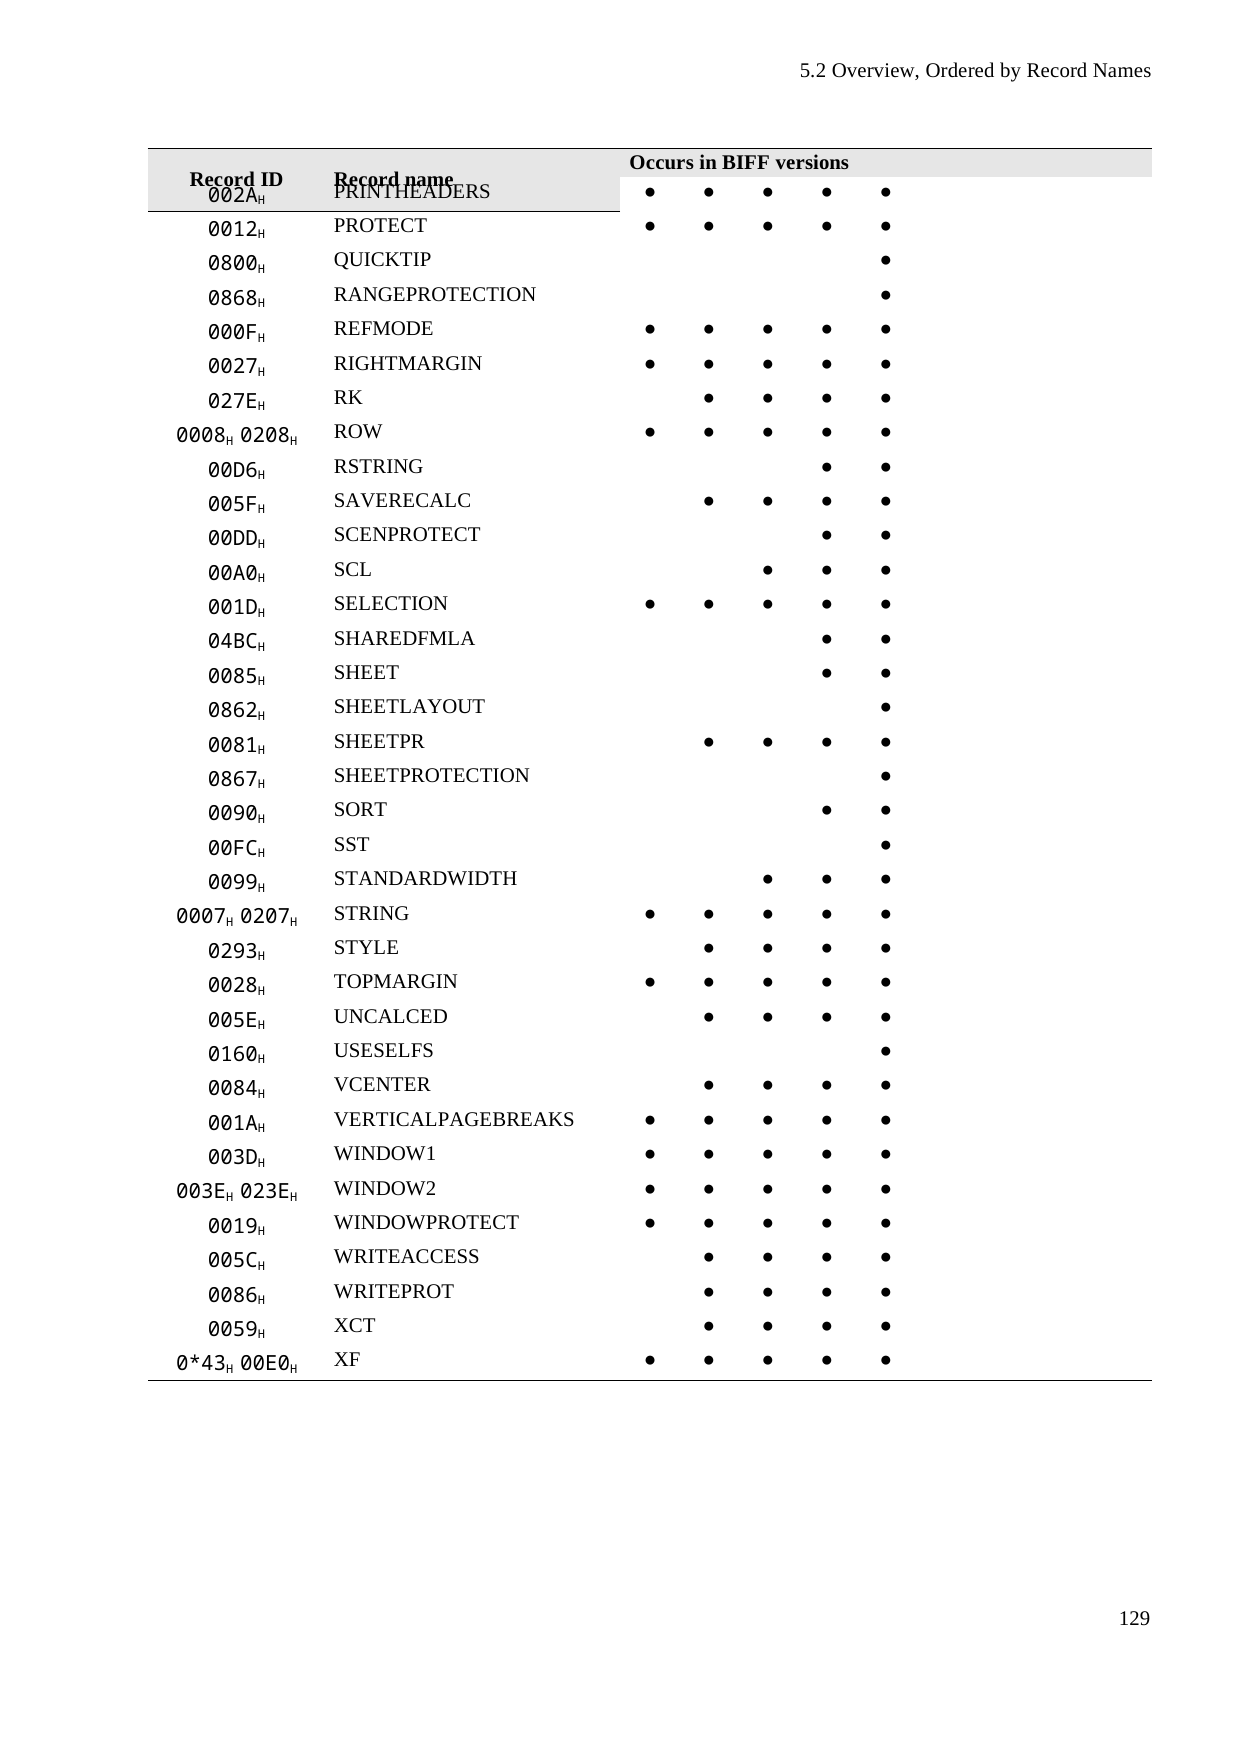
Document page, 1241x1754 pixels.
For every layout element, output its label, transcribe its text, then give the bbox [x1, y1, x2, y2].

table_cell [915, 1139, 974, 1173]
table_cell [620, 452, 679, 486]
table_cell ● [797, 417, 856, 452]
table_cell 0007H 0207H [148, 899, 325, 933]
table_cell ● [738, 555, 797, 589]
table_cell [738, 245, 797, 280]
table_cell [1033, 1174, 1092, 1208]
table_cell [915, 967, 974, 1002]
table_cell ● [738, 589, 797, 623]
table_cell [915, 624, 974, 658]
table_cell ● [856, 1002, 915, 1036]
table_cell [1092, 349, 1152, 383]
table_cell [679, 520, 738, 555]
table_cell 003EH 023EH [148, 1174, 325, 1208]
table_cell ● [856, 211, 915, 245]
table_cell SORT [325, 795, 620, 830]
table_cell ● [797, 899, 856, 933]
table_cell ● [738, 1242, 797, 1277]
table_cell USESELFS [325, 1036, 620, 1070]
table_cell [1033, 555, 1092, 589]
table_cell WRITEACCESS [325, 1242, 620, 1277]
table_cell [1033, 1105, 1092, 1139]
table_cell SCL [325, 555, 620, 589]
table_cell ● [797, 795, 856, 830]
table_cell ● [738, 1345, 797, 1380]
table_cell [974, 1311, 1033, 1345]
table_cell [679, 452, 738, 486]
table_cell RANGEPROTECTION [325, 280, 620, 314]
table_cell ● [738, 211, 797, 245]
table_cell [1092, 864, 1152, 898]
table_cell VCENTER [325, 1070, 620, 1105]
table_cell [974, 1002, 1033, 1036]
table_cell [679, 280, 738, 314]
table_cell ● [797, 727, 856, 761]
table_cell [797, 761, 856, 795]
table_cell 0099H [148, 864, 325, 898]
table_cell ● [797, 658, 856, 692]
table_cell [620, 1311, 679, 1345]
table_cell WINDOW2 [325, 1174, 620, 1208]
table_cell [797, 692, 856, 727]
table_cell WRITEPROT [325, 1277, 620, 1311]
table_cell ● [738, 1070, 797, 1105]
table_cell STANDARDWIDTH [325, 864, 620, 898]
table_cell [1092, 1105, 1152, 1139]
table_cell [915, 1208, 974, 1242]
table_cell [1033, 314, 1092, 348]
table_cell [974, 1208, 1033, 1242]
table_cell RK [325, 383, 620, 417]
table_cell ● [856, 1139, 915, 1173]
table_cell ● [679, 1105, 738, 1139]
table_cell [620, 933, 679, 967]
table_cell [1033, 761, 1092, 795]
table_cell [1033, 383, 1092, 417]
table_cell [1092, 452, 1152, 486]
table_cell [620, 761, 679, 795]
table_cell ● [679, 417, 738, 452]
table_cell [1033, 933, 1092, 967]
table_cell ● [797, 211, 856, 245]
table_cell [974, 727, 1033, 761]
table_cell ● [856, 1208, 915, 1242]
table_cell ● [856, 899, 915, 933]
table_cell 0028H [148, 967, 325, 1002]
table_cell 00A0H [148, 555, 325, 589]
table_cell [974, 692, 1033, 727]
table_cell ● [620, 1208, 679, 1242]
table_cell ● [738, 1277, 797, 1311]
table_cell [1033, 624, 1092, 658]
table_cell [1092, 967, 1152, 1002]
table_cell 0867H [148, 761, 325, 795]
table_cell 000FH [148, 314, 325, 348]
table_cell ● [679, 1311, 738, 1345]
table_cell [974, 245, 1033, 280]
table_cell 0*43H 00E0H [148, 1345, 325, 1380]
table_cell SHEETPR [325, 727, 620, 761]
table_cell ● [856, 1070, 915, 1105]
table_cell [915, 830, 974, 864]
table_cell [915, 177, 974, 211]
table_cell ● [856, 1242, 915, 1277]
table_cell ● [797, 555, 856, 589]
table_cell ● [797, 624, 856, 658]
table_cell ● [856, 830, 915, 864]
table_cell [1033, 692, 1092, 727]
table_cell [974, 486, 1033, 520]
table_cell ● [797, 967, 856, 1002]
table_cell [1033, 349, 1092, 383]
table_cell [915, 864, 974, 898]
table_cell [738, 795, 797, 830]
table_cell [915, 486, 974, 520]
table_cell ● [856, 589, 915, 623]
table_cell ● [856, 486, 915, 520]
table_cell [974, 1242, 1033, 1277]
table_cell [915, 692, 974, 727]
table_cell 0085H [148, 658, 325, 692]
table_cell [679, 245, 738, 280]
table_cell [915, 1311, 974, 1345]
table_cell ● [679, 1277, 738, 1311]
table_cell [1092, 520, 1152, 555]
table_cell [915, 658, 974, 692]
table_cell [915, 280, 974, 314]
table_cell [974, 1277, 1033, 1311]
table_cell 0008H 0208H [148, 417, 325, 452]
table_cell SELECTION [325, 589, 620, 623]
table_cell [915, 1070, 974, 1105]
table_cell SHEET [325, 658, 620, 692]
table_cell [620, 1070, 679, 1105]
table_cell ● [620, 314, 679, 348]
table_cell [620, 795, 679, 830]
table_cell ● [856, 1174, 915, 1208]
table_cell [974, 1070, 1033, 1105]
table_cell [738, 280, 797, 314]
table_cell [915, 795, 974, 830]
table_cell ● [797, 1070, 856, 1105]
table_cell [1092, 589, 1152, 623]
table_cell [915, 349, 974, 383]
table_cell [1092, 899, 1152, 933]
table_cell ● [797, 486, 856, 520]
table_cell WINDOWPROTECT [325, 1208, 620, 1242]
table_cell 002AH [148, 177, 325, 211]
table_cell [620, 383, 679, 417]
table_cell [915, 1242, 974, 1277]
table_cell [1033, 899, 1092, 933]
table_cell [1092, 795, 1152, 830]
table_cell [915, 417, 974, 452]
table_cell [738, 520, 797, 555]
table_cell [915, 1036, 974, 1070]
table_cell ● [679, 486, 738, 520]
table_cell [974, 624, 1033, 658]
table_cell ● [738, 177, 797, 211]
table_cell [1033, 1002, 1092, 1036]
table_cell [1092, 933, 1152, 967]
table_cell 0800H [148, 245, 325, 280]
table_cell ● [738, 864, 797, 898]
table_cell [1033, 486, 1092, 520]
table_cell [1033, 1036, 1092, 1070]
table_cell [1092, 1277, 1152, 1311]
table_cell ● [856, 417, 915, 452]
table_cell [797, 1036, 856, 1070]
table_cell ● [620, 1105, 679, 1139]
table_cell [1092, 417, 1152, 452]
table_cell ● [620, 349, 679, 383]
table_cell [974, 1174, 1033, 1208]
table_cell ● [679, 589, 738, 623]
table_cell [974, 349, 1033, 383]
table_cell ● [738, 1105, 797, 1139]
table_cell ● [620, 967, 679, 1002]
table_cell ● [738, 1174, 797, 1208]
table_cell [1033, 452, 1092, 486]
table_cell ● [856, 727, 915, 761]
table_cell ● [797, 1311, 856, 1345]
table_cell [1092, 245, 1152, 280]
table_cell ● [620, 1139, 679, 1173]
table_cell WINDOW1 [325, 1139, 620, 1173]
table_cell [797, 280, 856, 314]
table_cell [1033, 245, 1092, 280]
table_cell [1033, 830, 1092, 864]
table_cell [620, 658, 679, 692]
table_cell ● [620, 1345, 679, 1380]
table_cell ● [856, 349, 915, 383]
table_cell [1092, 555, 1152, 589]
table_cell 0084H [148, 1070, 325, 1105]
table_cell [1033, 1311, 1092, 1345]
table_cell 0868H [148, 280, 325, 314]
table_cell [620, 1242, 679, 1277]
table_cell QUICKTIP [325, 245, 620, 280]
table_cell [915, 1105, 974, 1139]
table_cell [915, 520, 974, 555]
table_cell [1033, 211, 1092, 245]
table_cell 0027H [148, 349, 325, 383]
table_cell [620, 1277, 679, 1311]
table_cell [1033, 1345, 1092, 1380]
table_cell ● [797, 1345, 856, 1380]
table_cell [1092, 1311, 1152, 1345]
table_cell [620, 830, 679, 864]
table_cell [974, 967, 1033, 1002]
table_cell ● [797, 383, 856, 417]
table_cell ● [797, 1242, 856, 1277]
table_cell [1092, 1036, 1152, 1070]
table_cell [974, 211, 1033, 245]
table_cell [974, 280, 1033, 314]
table_cell ● [856, 555, 915, 589]
table_cell [915, 933, 974, 967]
table_cell 00D6H [148, 452, 325, 486]
table_cell ● [856, 1277, 915, 1311]
table_cell [620, 555, 679, 589]
table_cell [915, 761, 974, 795]
table_cell ● [679, 899, 738, 933]
table_cell ● [797, 1139, 856, 1173]
table_cell [974, 933, 1033, 967]
table_cell ● [797, 177, 856, 211]
table_cell [915, 1277, 974, 1311]
table_cell ● [738, 1311, 797, 1345]
table_cell [1033, 658, 1092, 692]
table_cell [738, 830, 797, 864]
table_cell [1092, 486, 1152, 520]
table_cell SHEETPROTECTION [325, 761, 620, 795]
table_cell SHEETLAYOUT [325, 692, 620, 727]
table_cell [738, 761, 797, 795]
table_cell TOPMARGIN [325, 967, 620, 1002]
table_cell ● [679, 383, 738, 417]
table_cell [1092, 1070, 1152, 1105]
table_cell [738, 1036, 797, 1070]
table_cell 0090H [148, 795, 325, 830]
table_cell 001AH [148, 1105, 325, 1139]
table_cell ● [679, 177, 738, 211]
table_cell ● [797, 1105, 856, 1139]
table_cell ● [856, 520, 915, 555]
table_cell [974, 555, 1033, 589]
table_cell [974, 795, 1033, 830]
table_cell [915, 1174, 974, 1208]
table_cell [679, 864, 738, 898]
table_cell [738, 658, 797, 692]
table_cell [915, 211, 974, 245]
table_cell ● [856, 692, 915, 727]
table_cell ● [797, 1208, 856, 1242]
table_cell [1033, 1277, 1092, 1311]
table_cell [1092, 830, 1152, 864]
table_cell [1092, 1242, 1152, 1277]
table_cell [974, 1139, 1033, 1173]
table_cell [915, 1345, 974, 1380]
table_cell [915, 245, 974, 280]
table_cell ● [738, 1208, 797, 1242]
table_cell SAVERECALC [325, 486, 620, 520]
table_cell [1033, 177, 1092, 211]
table_cell XCT [325, 1311, 620, 1345]
table_cell ● [856, 314, 915, 348]
table_cell 005FH [148, 486, 325, 520]
table_header [148, 149, 325, 211]
table_cell 00FCH [148, 830, 325, 864]
table_header Occurs in BIFF versions [620, 149, 1152, 177]
table_cell 005EH [148, 1002, 325, 1036]
table_cell UNCALCED [325, 1002, 620, 1036]
table_cell ● [620, 1174, 679, 1208]
table_cell [620, 1002, 679, 1036]
table_cell ● [679, 1139, 738, 1173]
table_cell ● [856, 1345, 915, 1380]
table_cell 0019H [148, 1208, 325, 1242]
table_cell [1033, 727, 1092, 761]
table_cell 005CH [148, 1242, 325, 1277]
table_cell [738, 452, 797, 486]
table_cell [1033, 520, 1092, 555]
table_cell ROW [325, 417, 620, 452]
table_cell STRING [325, 899, 620, 933]
table_cell ● [856, 933, 915, 967]
table_cell [620, 486, 679, 520]
table_cell [679, 692, 738, 727]
table_cell ● [620, 177, 679, 211]
table_cell 0081H [148, 727, 325, 761]
table_cell ● [738, 933, 797, 967]
table_cell [1033, 1208, 1092, 1242]
table_cell ● [856, 177, 915, 211]
table_cell [1092, 280, 1152, 314]
table_cell ● [679, 211, 738, 245]
table_cell [620, 245, 679, 280]
table_cell ● [679, 967, 738, 1002]
table_cell ● [856, 280, 915, 314]
table_cell SST [325, 830, 620, 864]
table_cell ● [856, 624, 915, 658]
table_cell ● [738, 314, 797, 348]
table_cell ● [797, 452, 856, 486]
table_cell VERTICALPAGEBREAKS [325, 1105, 620, 1139]
table_cell ● [620, 211, 679, 245]
table_cell [1033, 417, 1092, 452]
table_cell [1092, 1174, 1152, 1208]
table_cell ● [679, 314, 738, 348]
table_cell ● [856, 245, 915, 280]
table_cell ● [738, 1002, 797, 1036]
table_cell 003DH [148, 1139, 325, 1173]
table_cell [620, 692, 679, 727]
table_cell [1092, 383, 1152, 417]
table_cell [915, 589, 974, 623]
table_cell [915, 555, 974, 589]
table_cell SCENPROTECT [325, 520, 620, 555]
table_cell ● [797, 1277, 856, 1311]
table_cell RSTRING [325, 452, 620, 486]
table_cell ● [679, 1242, 738, 1277]
table_cell [1033, 280, 1092, 314]
table_cell ● [679, 1345, 738, 1380]
table_cell [679, 761, 738, 795]
table_cell [620, 864, 679, 898]
table_cell ● [856, 795, 915, 830]
table_cell STYLE [325, 933, 620, 967]
table_cell ● [738, 417, 797, 452]
table_cell [1033, 1242, 1092, 1277]
table_cell [1092, 727, 1152, 761]
table_cell [1033, 1070, 1092, 1105]
table_cell ● [738, 899, 797, 933]
table_cell [974, 1036, 1033, 1070]
table_cell 0086H [148, 1277, 325, 1311]
table_cell ● [679, 1208, 738, 1242]
table_cell [915, 899, 974, 933]
table_cell [974, 1105, 1033, 1139]
table_header [325, 149, 620, 211]
table_cell SHAREDFMLA [325, 624, 620, 658]
table_cell ● [797, 349, 856, 383]
table_cell [679, 555, 738, 589]
table_cell ● [797, 520, 856, 555]
table_cell [1092, 211, 1152, 245]
table_cell [974, 417, 1033, 452]
table_cell [1092, 1345, 1152, 1380]
table_cell [974, 830, 1033, 864]
table_cell [974, 1345, 1033, 1380]
table_cell [1092, 1139, 1152, 1173]
table_cell [797, 245, 856, 280]
table_cell ● [797, 314, 856, 348]
table_cell ● [679, 1174, 738, 1208]
table_cell PROTECT [325, 212, 620, 245]
table_cell [915, 1002, 974, 1036]
table_cell ● [738, 349, 797, 383]
table_cell [915, 383, 974, 417]
table_cell 0059H [148, 1311, 325, 1345]
table_cell 001DH [148, 589, 325, 623]
table_cell [620, 727, 679, 761]
table_cell ● [679, 349, 738, 383]
table_cell ● [856, 452, 915, 486]
table_cell [974, 589, 1033, 623]
table_cell [679, 658, 738, 692]
table_cell [1092, 1208, 1152, 1242]
table_cell [974, 314, 1033, 348]
table_cell ● [856, 761, 915, 795]
table_cell [974, 761, 1033, 795]
table_cell ● [797, 1174, 856, 1208]
table_cell ● [679, 727, 738, 761]
table_cell ● [738, 383, 797, 417]
table_cell [974, 383, 1033, 417]
table_cell ● [738, 486, 797, 520]
table_cell ● [797, 933, 856, 967]
table_cell [1092, 761, 1152, 795]
table_cell ● [797, 1002, 856, 1036]
table_cell [1092, 624, 1152, 658]
table_cell [679, 795, 738, 830]
table_cell ● [856, 1311, 915, 1345]
table_cell [620, 520, 679, 555]
table_cell [974, 899, 1033, 933]
table_cell [1033, 795, 1092, 830]
table_cell [1092, 1002, 1152, 1036]
table_cell ● [738, 727, 797, 761]
table_cell REFMODE [325, 314, 620, 348]
table_cell 0293H [148, 933, 325, 967]
table_cell [620, 624, 679, 658]
table_cell ● [620, 899, 679, 933]
table_cell [1092, 314, 1152, 348]
table_cell ● [856, 658, 915, 692]
table_cell ● [856, 967, 915, 1002]
table_cell ● [679, 1070, 738, 1105]
table_cell 027EH [148, 383, 325, 417]
table_cell ● [856, 383, 915, 417]
table_cell ● [856, 864, 915, 898]
table_cell 0862H [148, 692, 325, 727]
table_cell [620, 1036, 679, 1070]
table_cell [1092, 177, 1152, 211]
table_cell PRINTHEADERS [325, 177, 620, 211]
table_cell ● [738, 1139, 797, 1173]
table_cell ● [856, 1036, 915, 1070]
table_cell XF [325, 1345, 620, 1380]
table_cell [679, 624, 738, 658]
table_cell [620, 280, 679, 314]
table_cell [1092, 692, 1152, 727]
table_cell [915, 452, 974, 486]
table_cell ● [620, 417, 679, 452]
table_cell [1092, 658, 1152, 692]
table_cell [915, 314, 974, 348]
table_cell [974, 864, 1033, 898]
table_cell [679, 830, 738, 864]
table_cell [1033, 967, 1092, 1002]
table_cell [915, 727, 974, 761]
table_cell [679, 1036, 738, 1070]
table_cell 00DDH [148, 520, 325, 555]
table_cell [738, 624, 797, 658]
table_cell [974, 658, 1033, 692]
table_cell [1033, 589, 1092, 623]
table_cell ● [738, 967, 797, 1002]
table_cell ● [856, 1105, 915, 1139]
table_cell [974, 452, 1033, 486]
table_cell ● [797, 589, 856, 623]
table_cell [1033, 864, 1092, 898]
table_cell ● [797, 864, 856, 898]
table_cell 0160H [148, 1036, 325, 1070]
table_cell 0012H [148, 212, 325, 245]
table_cell [974, 520, 1033, 555]
table_cell 04BCH [148, 624, 325, 658]
table_cell ● [620, 589, 679, 623]
table_cell [974, 177, 1033, 211]
table_cell [738, 692, 797, 727]
table_cell [797, 830, 856, 864]
table_cell ● [679, 1002, 738, 1036]
table_cell [1033, 1139, 1092, 1173]
table_cell RIGHTMARGIN [325, 349, 620, 383]
table_cell ● [679, 933, 738, 967]
